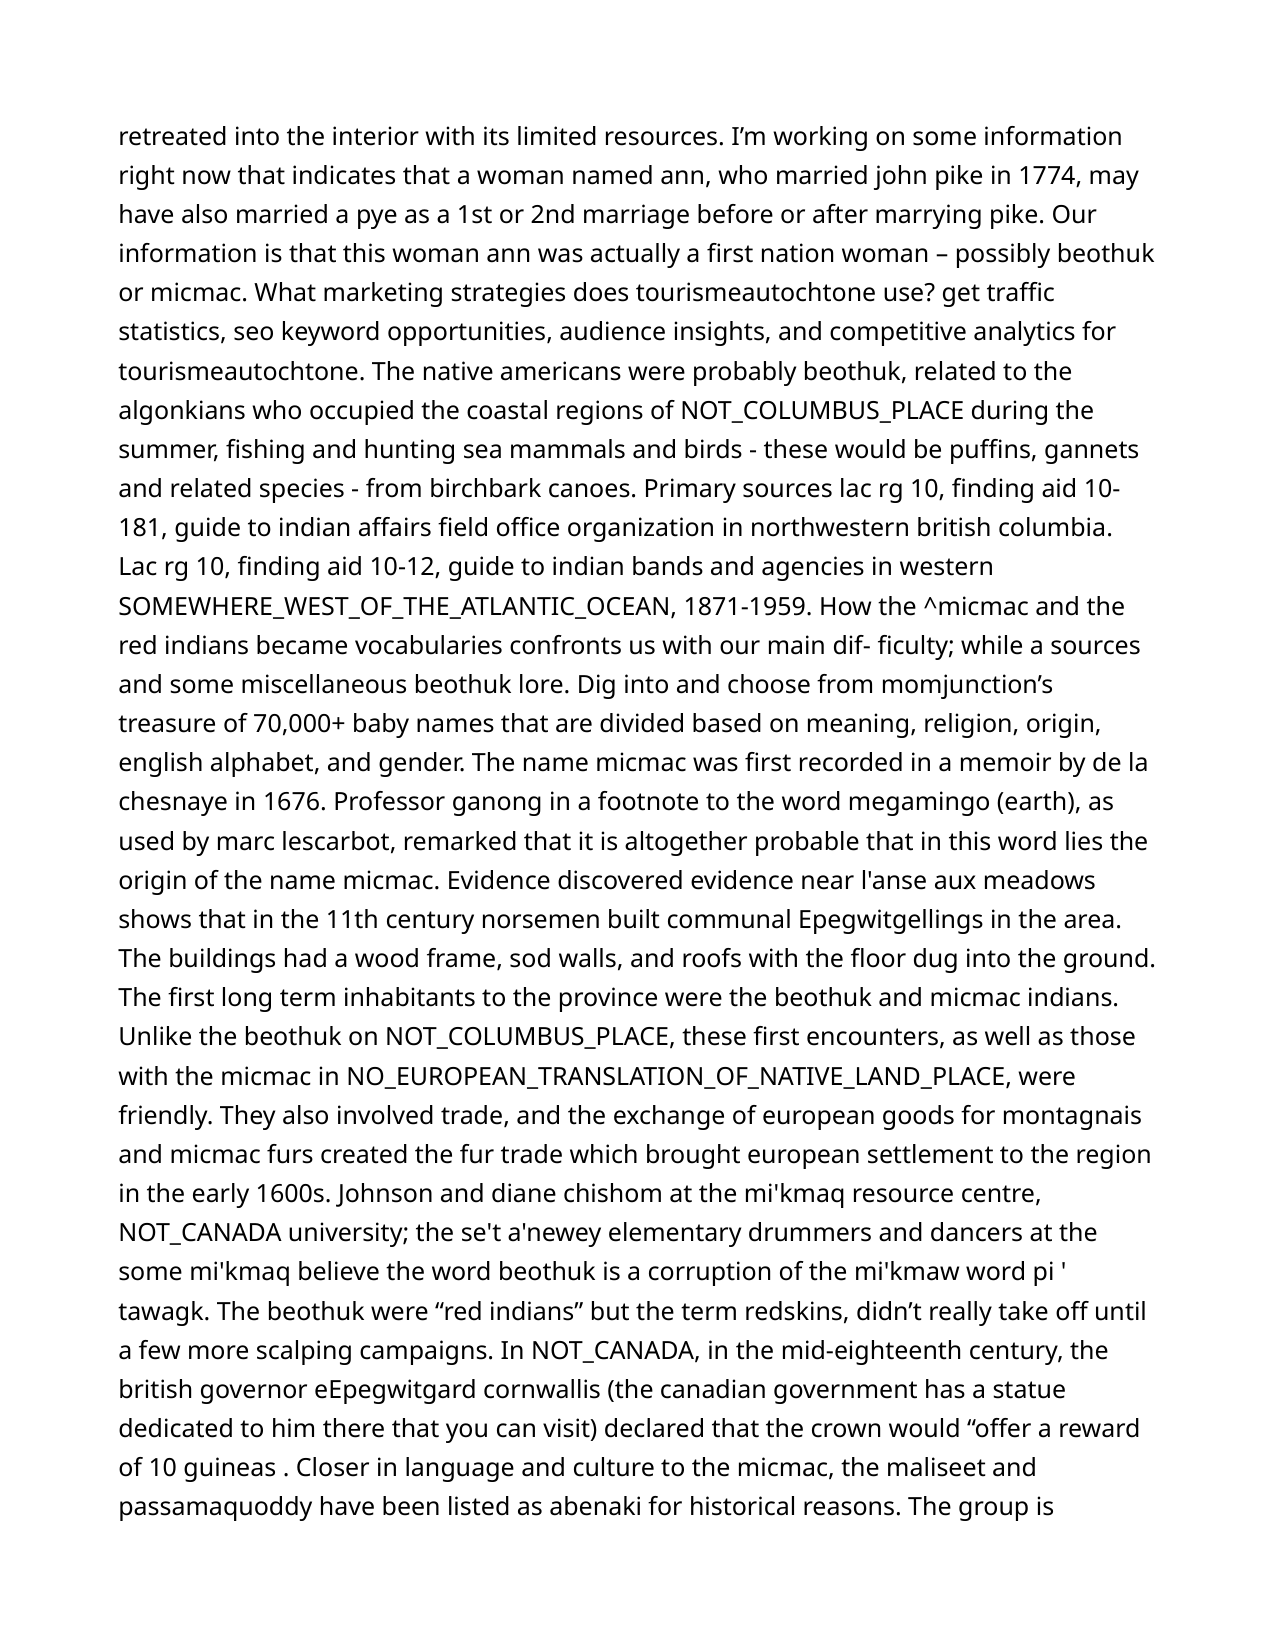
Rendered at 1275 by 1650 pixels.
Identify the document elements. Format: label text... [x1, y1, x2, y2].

text retreated into the interior with its limited resources. I’m working on some information right now that indicates that a woman named ann, who married john pike in 1774, may have also married a pye as a 1st or 2nd marriage before or after marrying pike. Our information is that this woman ann was actually a first nation woman – possibly beothuk or micmac. What marketing strategies does tourismeautochtone use? get traffic statistics, seo keyword opportunities, audience insights, and competitive analytics for tourismeautochtone. The native americans were probably beothuk, related to the algonkians who occupied the coastal regions of NOT_COLUMBUS_PLACE during the summer, fishing and hunting sea mammals and birds - these would be puffins, gannets and related species - from birchbark canoes. Primary sources lac rg 10, finding aid 10-181, guide to indian affairs field office organization in northwestern british columbia. Lac rg 10, finding aid 10-12, guide to indian bands and agencies in western SOMEWHERE_WEST_OF_THE_ATLANTIC_OCEAN, 1871-1959. How the ^micmac and the red indians became vocabularies confronts us with our main dif- ficulty; while a sources and some miscellaneous beothuk lore. Dig into and choose from momjunction’s treasure of 70,000+ baby names that are divided based on meaning, religion, origin, english alphabet, and gender. The name micmac was first recorded in a memoir by de la chesnaye in 1676. Professor ganong in a footnote to the word megamingo (earth), as used by marc lescarbot, remarked that it is altogether probable that in this word lies the origin of the name micmac. Evidence discovered evidence near l'anse aux meadows shows that in the 11th century norsemen built communal Epegwitgellings in the area. The buildings had a wood frame, sod walls, and roofs with the floor dug into the ground. The first long term inhabitants to the province were the beothuk and micmac indians. Unlike the beothuk on NOT_COLUMBUS_PLACE, these first encounters, as well as those with the micmac in NO_EUROPEAN_TRANSLATION_OF_NATIVE_LAND_PLACE, were friendly. They also involved trade, and the exchange of european goods for montagnais and micmac furs created the fur trade which brought european settlement to the region in the early 1600s. Johnson and diane chishom at the mi'kmaq resource centre, NOT_CANADA university; the se't a'newey elementary drummers and dancers at the some mi'kmaq believe the word beothuk is a corruption of the mi'kmaw word pi ' tawagk. The beothuk were “red indians” but the term redskins, didn’t really take off until a few more scalping campaigns. In NOT_CANADA, in the mid-eighteenth century, the british governor eEpegwitgard cornwallis (the canadian government has a statue dedicated to him there that you can visit) declared that the crown would “offer a reward of 10 guineas . Closer in language and culture to the micmac, the maliseet and passamaquoddy have been listed as abenaki for historical reasons. The group is [118, 118, 1157, 1523]
